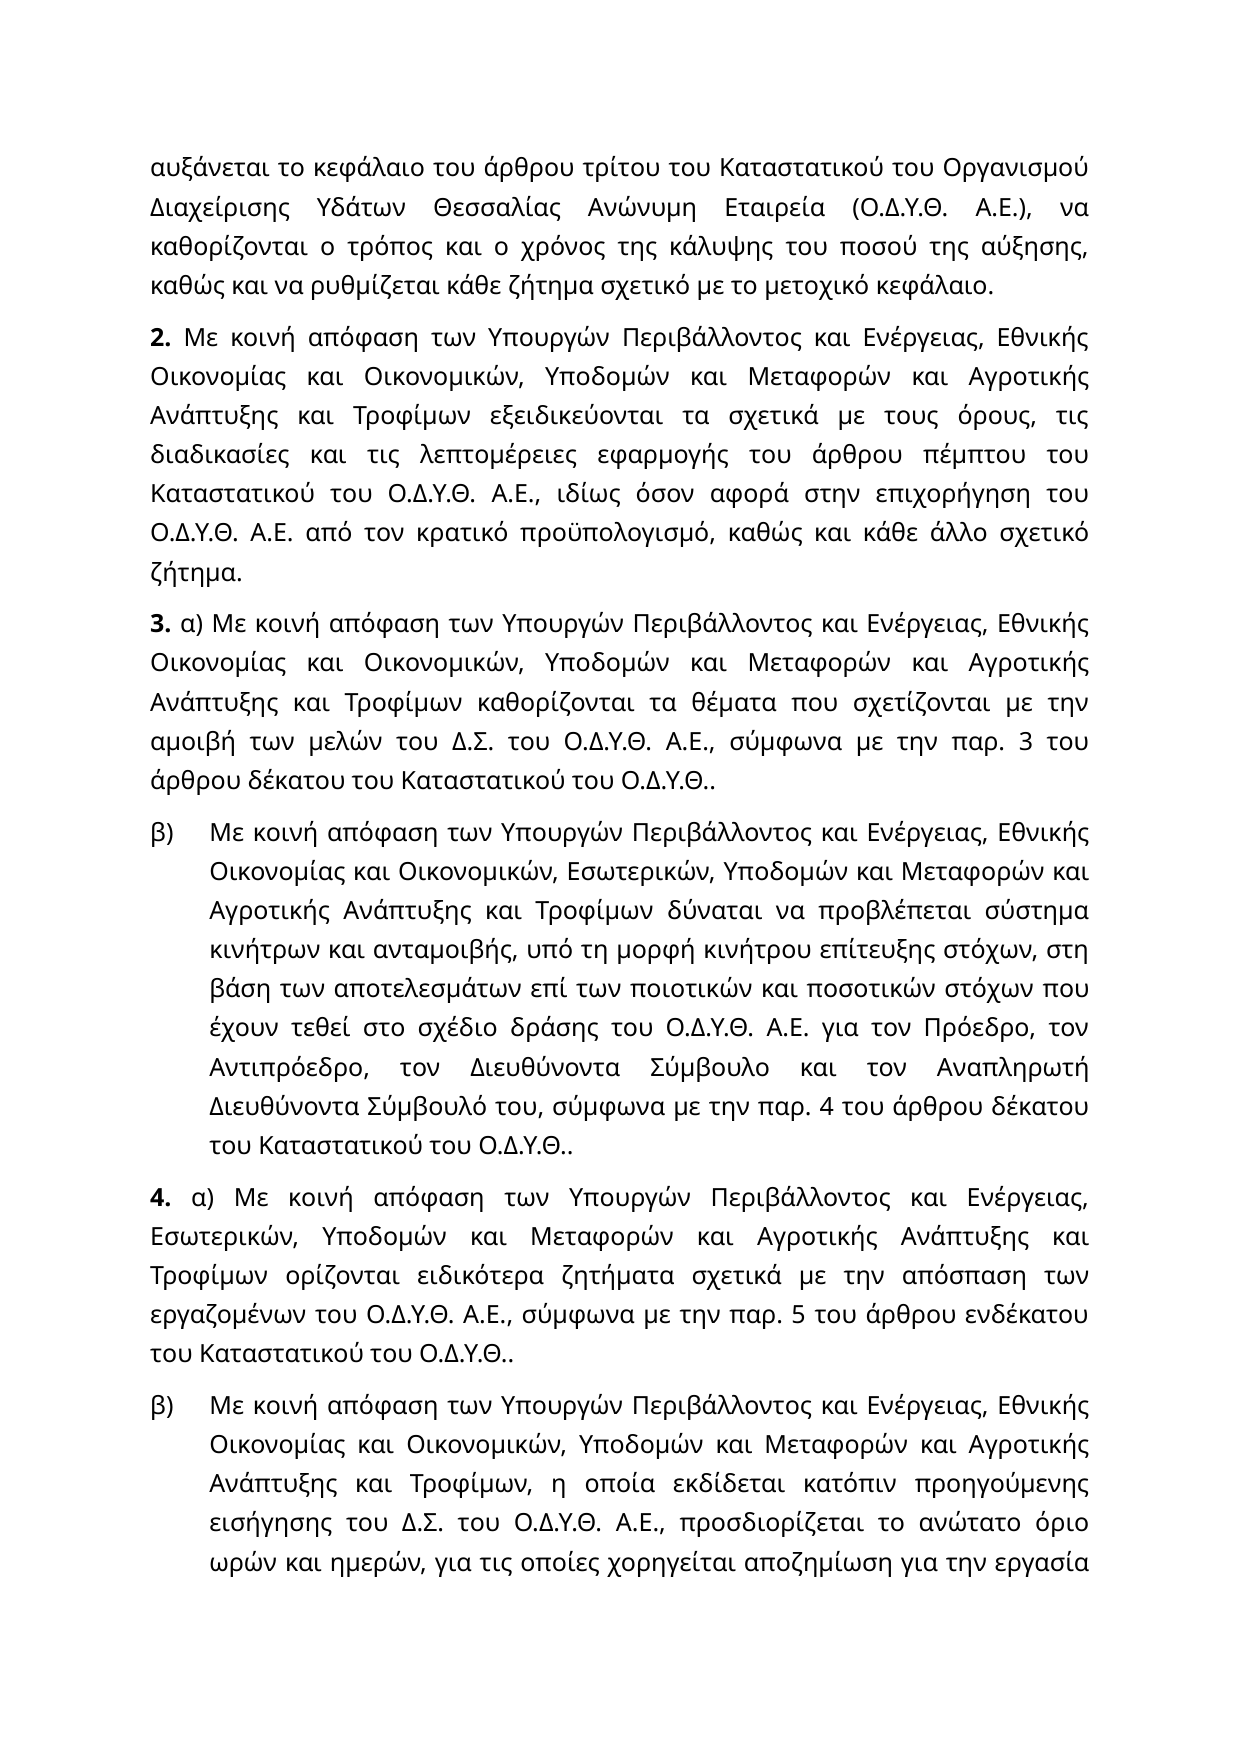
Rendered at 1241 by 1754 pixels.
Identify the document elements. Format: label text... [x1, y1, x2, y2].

text 2. Με κοινή απόφαση των Υπουργών Περιβάλλοντος και Ενέργειας, Εθνικής Οικονομίας και Οικονομικών, Υποδομών και Μεταφορών και Αγροτικής Ανάπτυξης και Τροφίμων εξειδικεύονται τα σχετικά με τους όρους, τις διαδικασίες και τις λεπτομέρειες εφαρμογής του άρθρου πέμπτου του Καταστατικού του Ο.Δ.Υ.Θ. Α.Ε., ιδίως όσον αφορά στην επιχορήγηση του Ο.Δ.Υ.Θ. Α.Ε. από τον κρατικό προϋπολογισμό, καθώς και κάθε άλλο σχετικό ζήτημα. [150, 319, 1090, 588]
text 4. α) Με κοινή απόφαση των Υπουργών Περιβάλλοντος και Ενέργειας, Εσωτερικών, Υποδομών και Μεταφορών και Αγροτικής Ανάπτυξης και Τροφίμων ορίζονται ειδικότερα ζητήματα σχετικά με την απόσπαση των εργαζομένων του Ο.Δ.Υ.Θ. Α.Ε., σύμφωνα με την παρ. 5 του άρθρου ενδέκατου του Καταστατικού του Ο.Δ.Υ.Θ.. [150, 1179, 1090, 1370]
text 3. α) Με κοινή απόφαση των Υπουργών Περιβάλλοντος και Ενέργειας, Εθνικής Οικονομίας και Οικονομικών, Υποδομών και Μεταφορών και Αγροτικής Ανάπτυξης και Τροφίμων καθορίζονται τα θέματα που σχετίζονται με την αμοιβή των μελών του Δ.Σ. του Ο.Δ.Υ.Θ. Α.Ε., σύμφωνα με την παρ. 3 του άρθρου δέκατου του Καταστατικού του Ο.Δ.Υ.Θ.. [150, 606, 1090, 797]
text αυξάνεται το κεφάλαιο του άρθρου τρίτου του Καταστατικού του Οργανισμού Διαχείρισης Υδάτων Θεσσαλίας Ανώνυμη Εταιρεία (Ο.Δ.Υ.Θ. Α.Ε.), να καθορίζονται ο τρόπος και ο χρόνος της κάλυψης του ποσού της αύξησης, καθώς και να ρυθμίζεται κάθε ζήτημα σχετικό με το μετοχικό κεφάλαιο. [150, 150, 1090, 302]
list β) Με κοινή απόφαση των Υπουργών Περιβάλλοντος και Ενέργειας, Εθνικής Οικονομίας και Οικονομικών, Εσωτερικών, Υποδομών και Μεταφορών και Αγροτικής Ανάπτυξης και Τροφίμων δύναται να προβλέπεται σύστημα κινήτρων και ανταμοιβής, υπό τη μορφή κινήτρου επίτευξης στόχων, στη βάση των αποτελεσμάτων επί των ποιοτικών και ποσοτικών στόχων που έχουν τεθεί στο σχέδιο δράσης του Ο.Δ.Υ.Θ. Α.Ε. για τον Πρόεδρο, τον Αντιπρόεδρο, τον Διευθύνοντα Σύμβουλο και τον Αναπληρωτή Διευθύνοντα Σύμβουλό του, σύμφωνα με την παρ. 4 του άρθρου δέκατου του Καταστατικού του Ο.Δ.Υ.Θ.. [150, 814, 1090, 1162]
list β) Με κοινή απόφαση των Υπουργών Περιβάλλοντος και Ενέργειας, Εθνικής Οικονομίας και Οικονομικών, Υποδομών και Μεταφορών και Αγροτικής Ανάπτυξης και Τροφίμων, η οποία εκδίδεται κατόπιν προηγούμενης εισήγησης του Δ.Σ. του Ο.Δ.Υ.Θ. Α.Ε., προσδιορίζεται το ανώτατο όριο ωρών και ημερών, για τις οποίες χορηγείται αποζημίωση για την εργασία [150, 1387, 1090, 1578]
